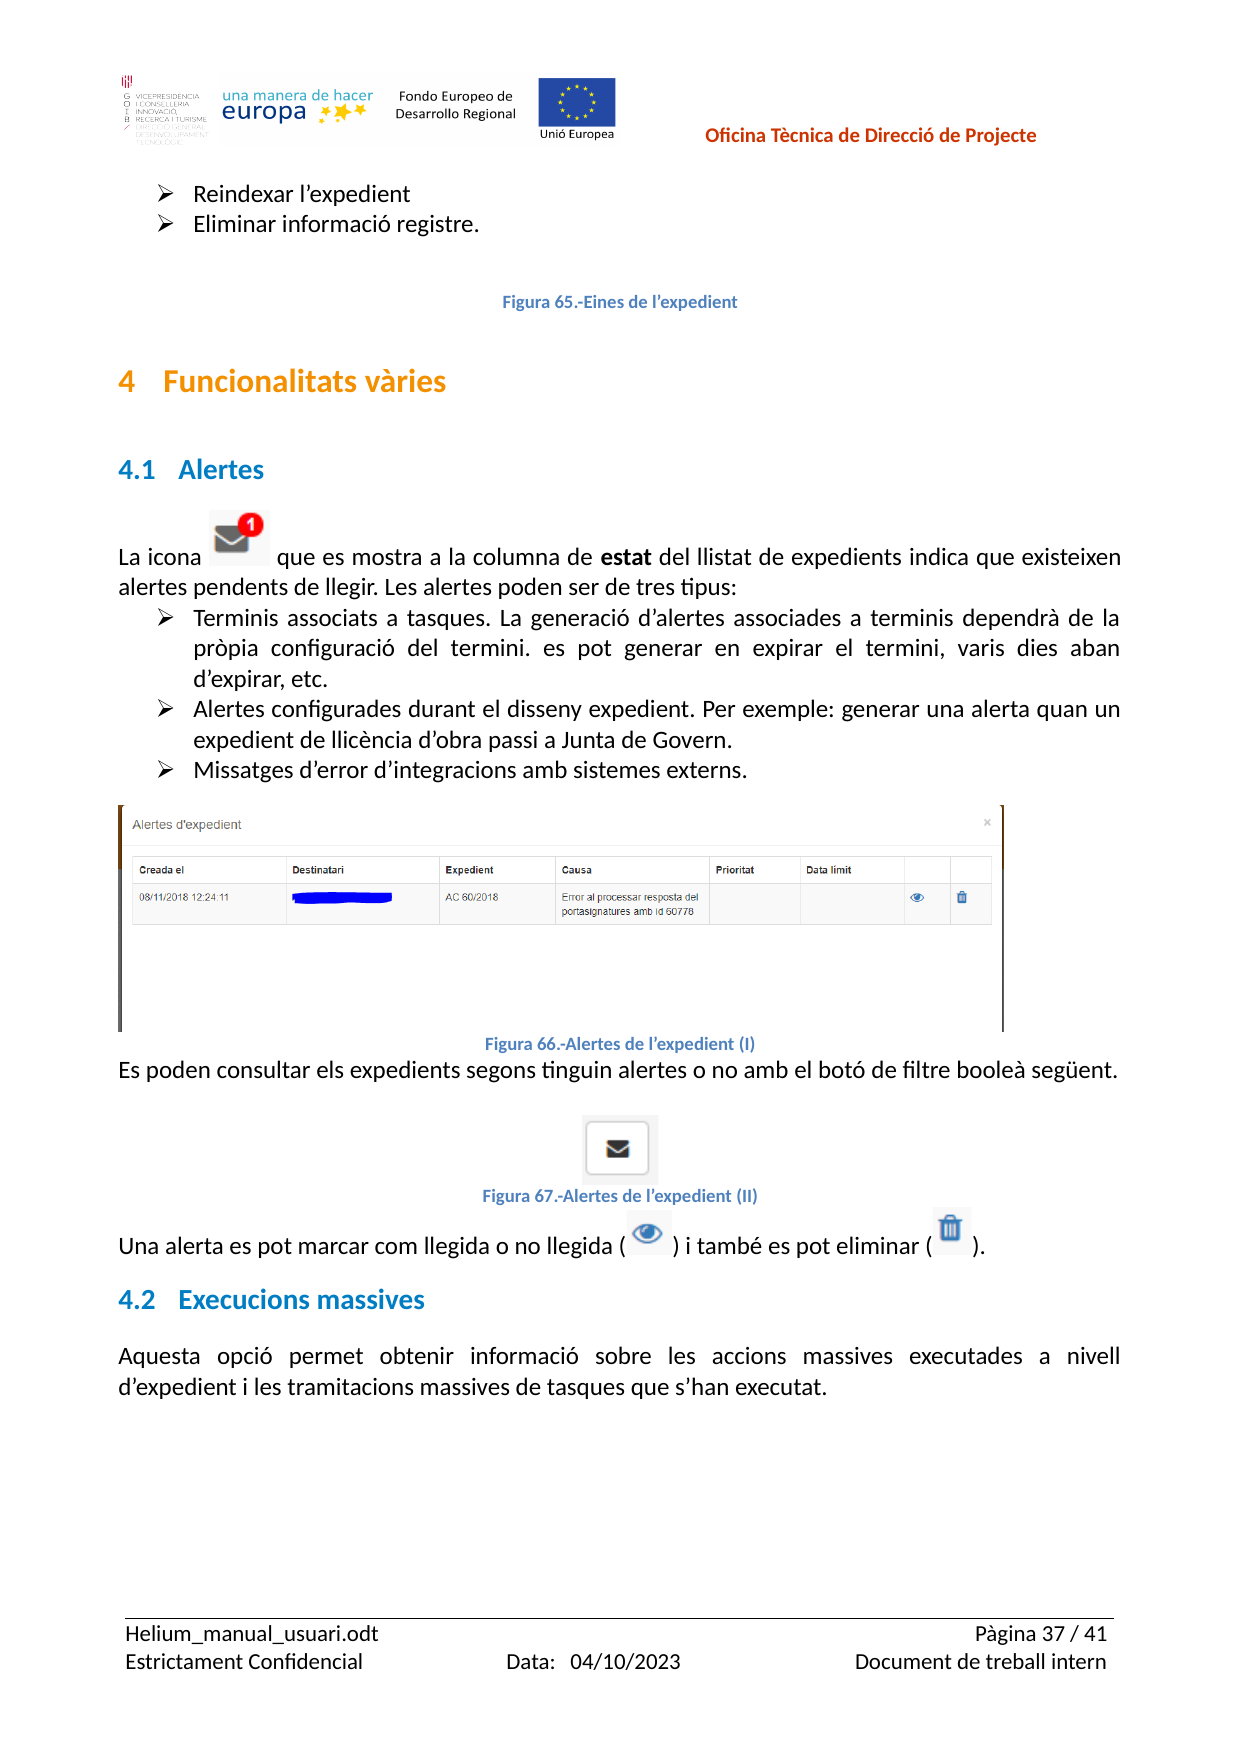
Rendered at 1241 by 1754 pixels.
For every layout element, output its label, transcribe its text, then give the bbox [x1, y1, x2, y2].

list Eliminar informació registre. [156, 208, 1122, 239]
picture [208, 510, 270, 566]
text Figura 67.-Alertes de l’expedient (II) [118, 1184, 1122, 1207]
picture [118, 805, 1004, 1032]
list Missatges d’error d’integracions amb sistemes externs. [156, 754, 1122, 785]
picture [219, 73, 621, 147]
list Alertes configurades durant el disseny expedient. Per exemple: generar una alerta quan un expedient de llicència d’obra passi a Junta de Govern. [156, 693, 1122, 754]
text La icona que es mostra a la columna de estat del llistat de expedients indica que existeixen alertes pendents de llegir. Les alertes poden ser de tres tipus: [118, 510, 1122, 602]
subtitle Funcionalitats vàries [118, 360, 1122, 401]
text Figura 66.-Alertes de l’expedient (I) [118, 1032, 1122, 1054]
subtitle Execucions massives [118, 1281, 1122, 1317]
list Reindexar l’expedient [156, 178, 1122, 208]
text Es poden consultar els expedients segons tinguin alertes o no amb el botó de filtre booleà següent. [118, 1054, 1122, 1085]
text Una alerta es pot marcar com llegida o no llegida () i també es pot eliminar (). [118, 1207, 1122, 1260]
picture [118, 73, 213, 147]
subtitle Alertes [118, 451, 1122, 487]
picture [932, 1207, 972, 1255]
list Terminis associats a tasques. La generació d’alertes associades a terminis dependrà de la pròpia configuració del termini. es pot generar en expirar el termini, varis dies aban d’expirar, etc. [156, 602, 1122, 693]
text Aquesta opció permet obtenir informació sobre les accions massives executades a nivell d’expedient i les tramitacions massives de tasques que s’han executat. [118, 1340, 1122, 1401]
text Figura 65.-Eines de l’expedient [118, 290, 1122, 313]
picture [581, 1115, 659, 1185]
picture [626, 1210, 672, 1255]
